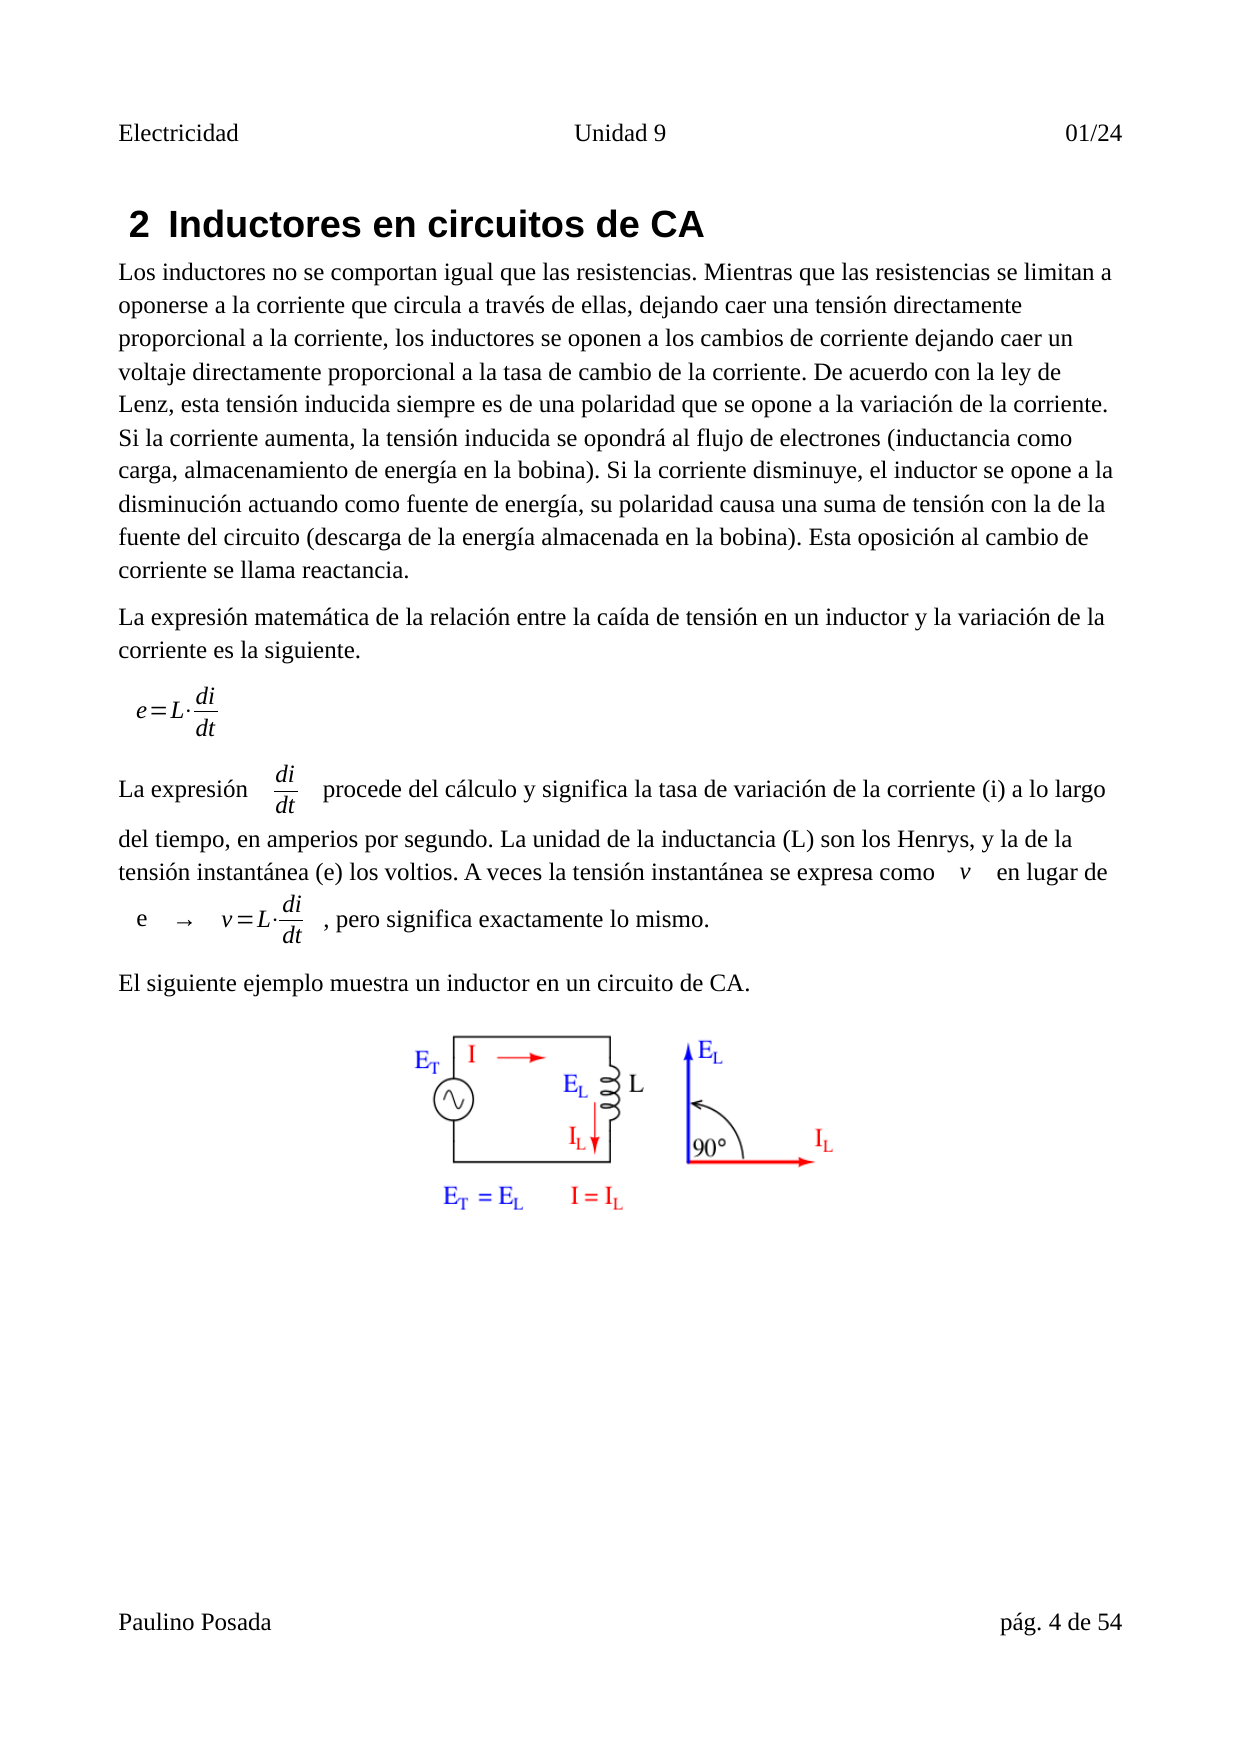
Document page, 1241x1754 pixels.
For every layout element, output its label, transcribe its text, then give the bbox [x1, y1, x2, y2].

text La expresión procede del cálculo y significa la tasa de variación de la corriente (i) a lo largo del tiempo, en amperios por segundo. La unidad de la inductancia (L) son los Henrys, y la de la tensión instantánea (e) los voltios. A veces la tensión instantánea se expresa como en lugar de → , pero significa exactamente lo mismo. [118, 761, 1122, 949]
subtitle Inductores en circuitos de CA [118, 201, 1122, 245]
text Los inductores no se comportan igual que las resistencias. Mientras que las resistencias se limitan a oponerse a la corriente que circula a través de ellas, dejando caer una tensión directamente proporcional a la corriente, los inductores se oponen a los cambios de corriente dejando caer un voltaje directamente proporcional a la tasa de cambio de la corriente. De acuerdo con la ley de Lenz, esta tensión inducida siempre es de una polaridad que se opone a la variación de la corriente. Si la corriente aumenta, la tensión inducida se opondrá al flujo de electrones (inductancia como carga, almacenamiento de energía en la bobina). Si la corriente disminuye, el inductor se opone a la disminución actuando como fuente de energía, su polaridad causa una suma de tensión con la de la fuente del circuito (descarga de la energía almacenada en la bobina). Esta oposición al cambio de corriente se llama reactancia. [118, 257, 1122, 583]
picture [402, 1015, 838, 1221]
text La expresión matemática de la relación entre la caída de tensión en un inductor y la variación de la corriente es la siguiente. [118, 602, 1122, 664]
text El siguiente ejemplo muestra un inductor en un circuito de CA. [118, 968, 1122, 997]
